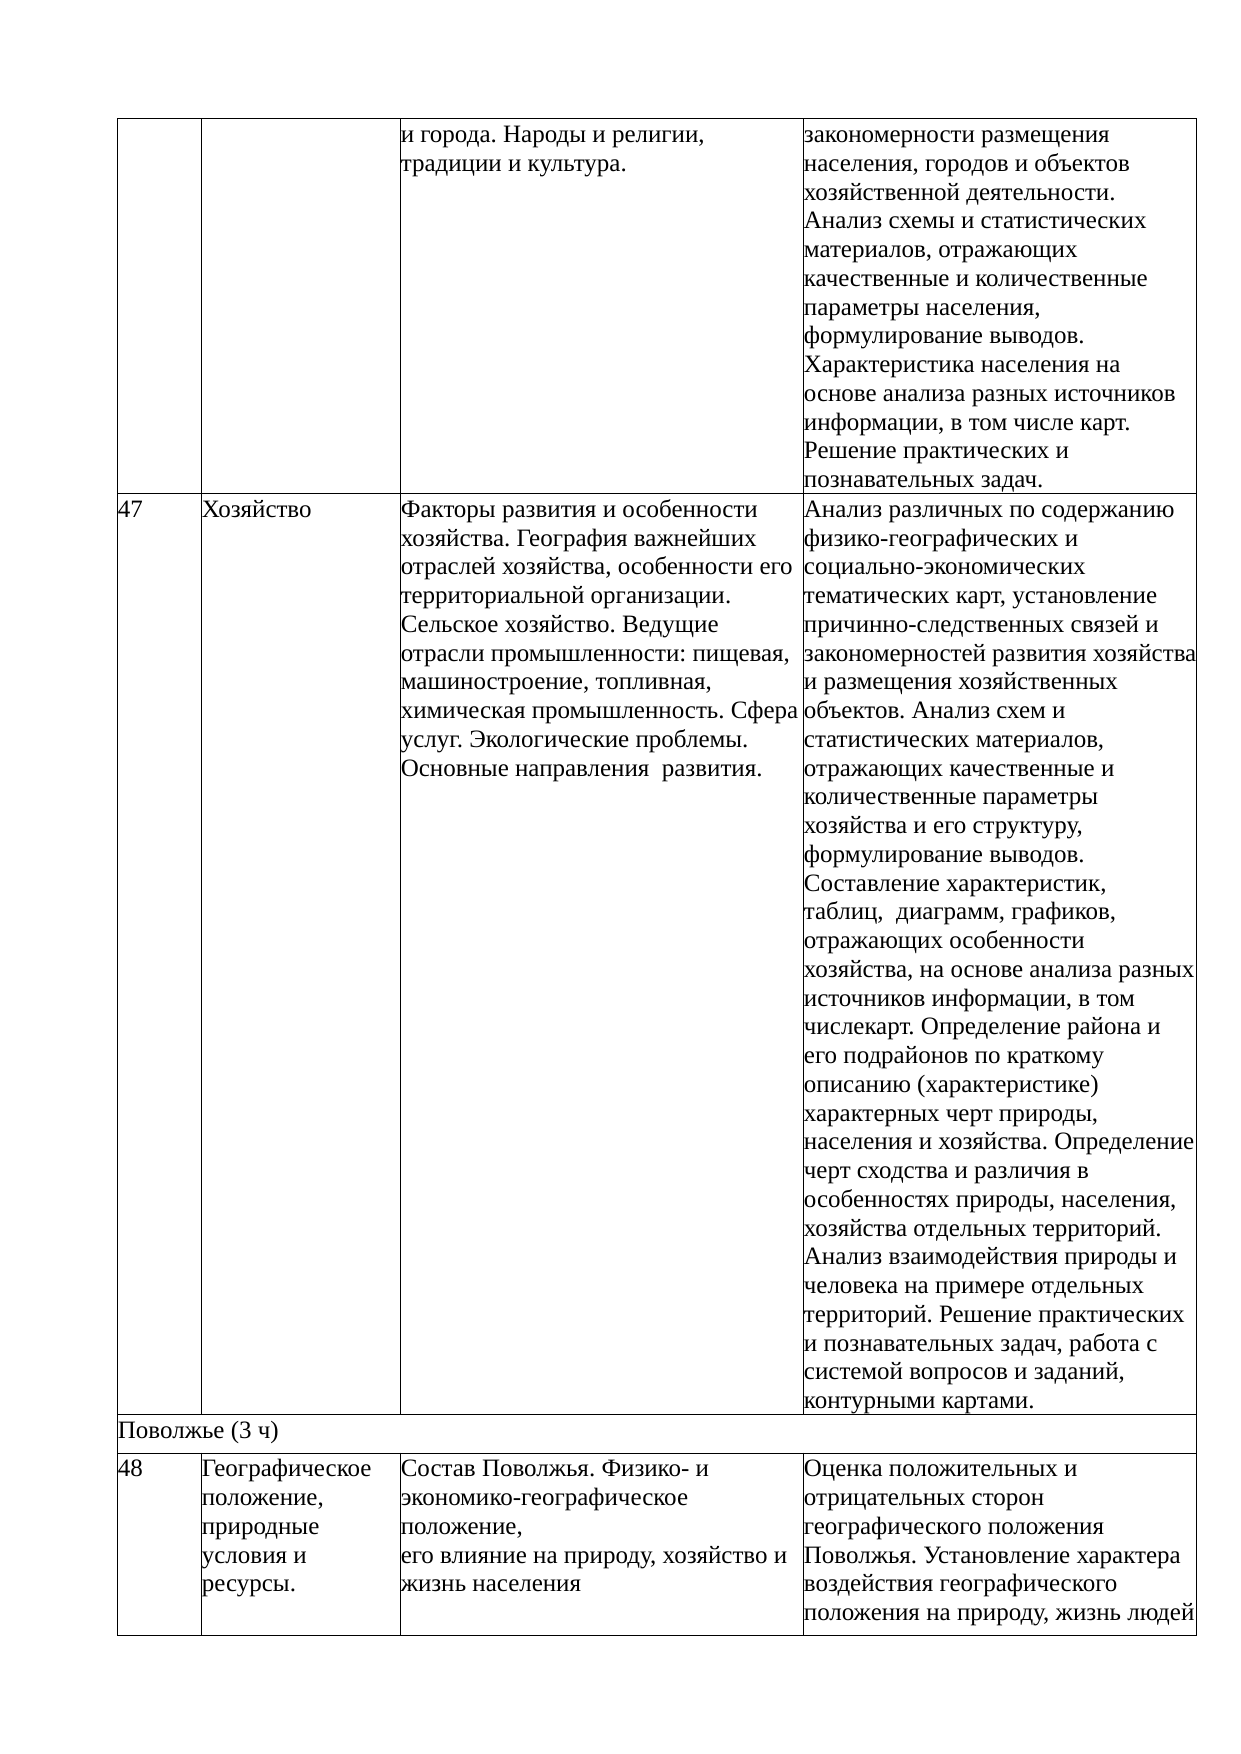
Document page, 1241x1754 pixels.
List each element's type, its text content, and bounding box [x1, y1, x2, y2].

table_cell Анализ различных по содержанию физико-географических и социально-экономических тематических карт, установление причинно-следственных связей и закономерностей развития хозяйства и размещения хозяйственных объектов. Анализ схем и статистических материалов, отражающих качественные и количественные параметры хозяйства и его структуру, формулирование выводов. Составление характеристик, таблиц, диаграмм, графиков, отражающих особенности хозяйства, на основе анализа разных источников информации, в том числекарт. Определение района и его подрайонов по краткому описанию (характеристике) характерных черт природы, населения и хозяйства. Определение черт сходства и различия в особенностях природы, населения, хозяйства отдельных территорий. Анализ взаимодействия природы и человека на примере отдельных территорий. Решение практических и познавательных задач, работа с системой вопросов и заданий, контурными картами. [804, 494, 1196, 1414]
table_cell [118, 119, 201, 493]
table_cell Оценка положительных и отрицательных сторон географического положения Поволжья. Установление характера воздействия географического положения на природу, жизнь людей [804, 1454, 1196, 1635]
table_cell 48 [118, 1454, 201, 1635]
table_cell Поволжье (3 ч) [118, 1415, 1196, 1452]
table_cell Факторы развития и особенности хозяйства. География важнейших отраслей хозяйства, особенности его территориальной организации. Сельское хозяйство. Ведущие отрасли промышленности: пищевая, машиностроение, топливная, химическая промышленность. Сфера услуг. Экологические проблемы. Основные направления развития. [401, 494, 803, 1414]
table_cell Хозяйство [202, 494, 400, 1414]
table_cell и города. Народы и религии, традиции и культура. [401, 119, 803, 493]
table_cell [202, 119, 400, 493]
table_cell закономерности размещения населения, городов и объектов хозяйственной деятельности. Анализ схемы и статистических материалов, отражающих качественные и количественные параметры населения, формулирование выводов. Характеристика населения на основе анализа разных источников информации, в том числе карт. Решение практических и познавательных задач. [804, 119, 1196, 493]
table_cell Состав Поволжья. Физико- и экономико-географическое положение, его влияние на природу, хозяйство и жизнь населения [401, 1454, 803, 1635]
table_cell 47 [118, 494, 201, 1414]
table_cell Географическое положение, природные условия и ресурсы. [202, 1454, 400, 1635]
